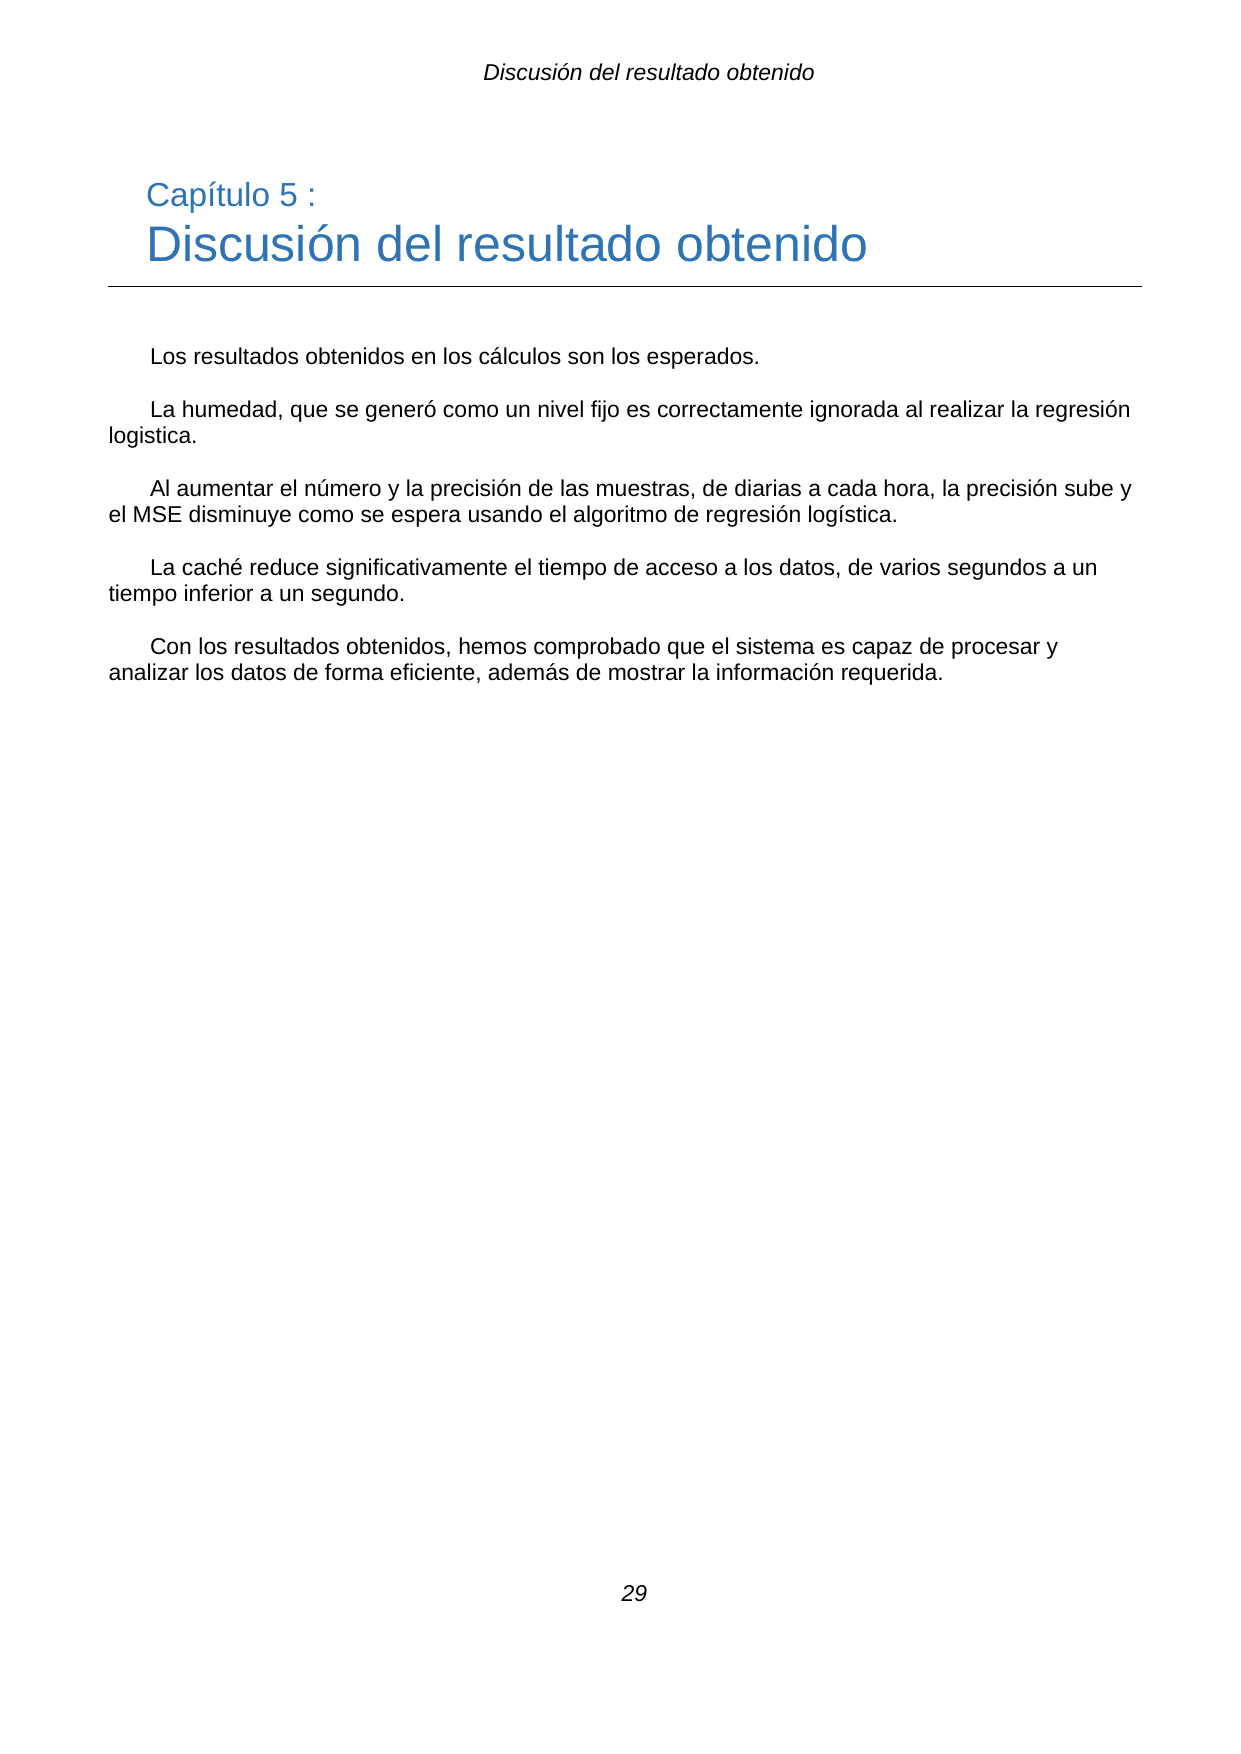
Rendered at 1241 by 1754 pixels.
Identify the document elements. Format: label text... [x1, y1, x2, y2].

text Los resultados obtenidos en los cálculos son los esperados. [108, 343, 1142, 369]
text La humedad, que se generó como un nivel fijo es correctamente ignorada al realizar la regresión logistica. [108, 396, 1142, 448]
text La caché reduce significativamente el tiempo de acceso a los datos, de varios segundos a un tiempo inferior a un segundo. [108, 554, 1142, 607]
text Al aumentar el número y la precisión de las muestras, de diarias a cada hora, la precisión sube y el MSE disminuye como se espera usando el algoritmo de regresión logística. [108, 475, 1142, 527]
text Con los resultados obtenidos, hemos comprobado que el sistema es capaz de procesar y analizar los datos de forma eficiente, además de mostrar la información requerida. [108, 633, 1142, 686]
subtitle Discusión del resultado obtenido [146, 176, 1142, 271]
